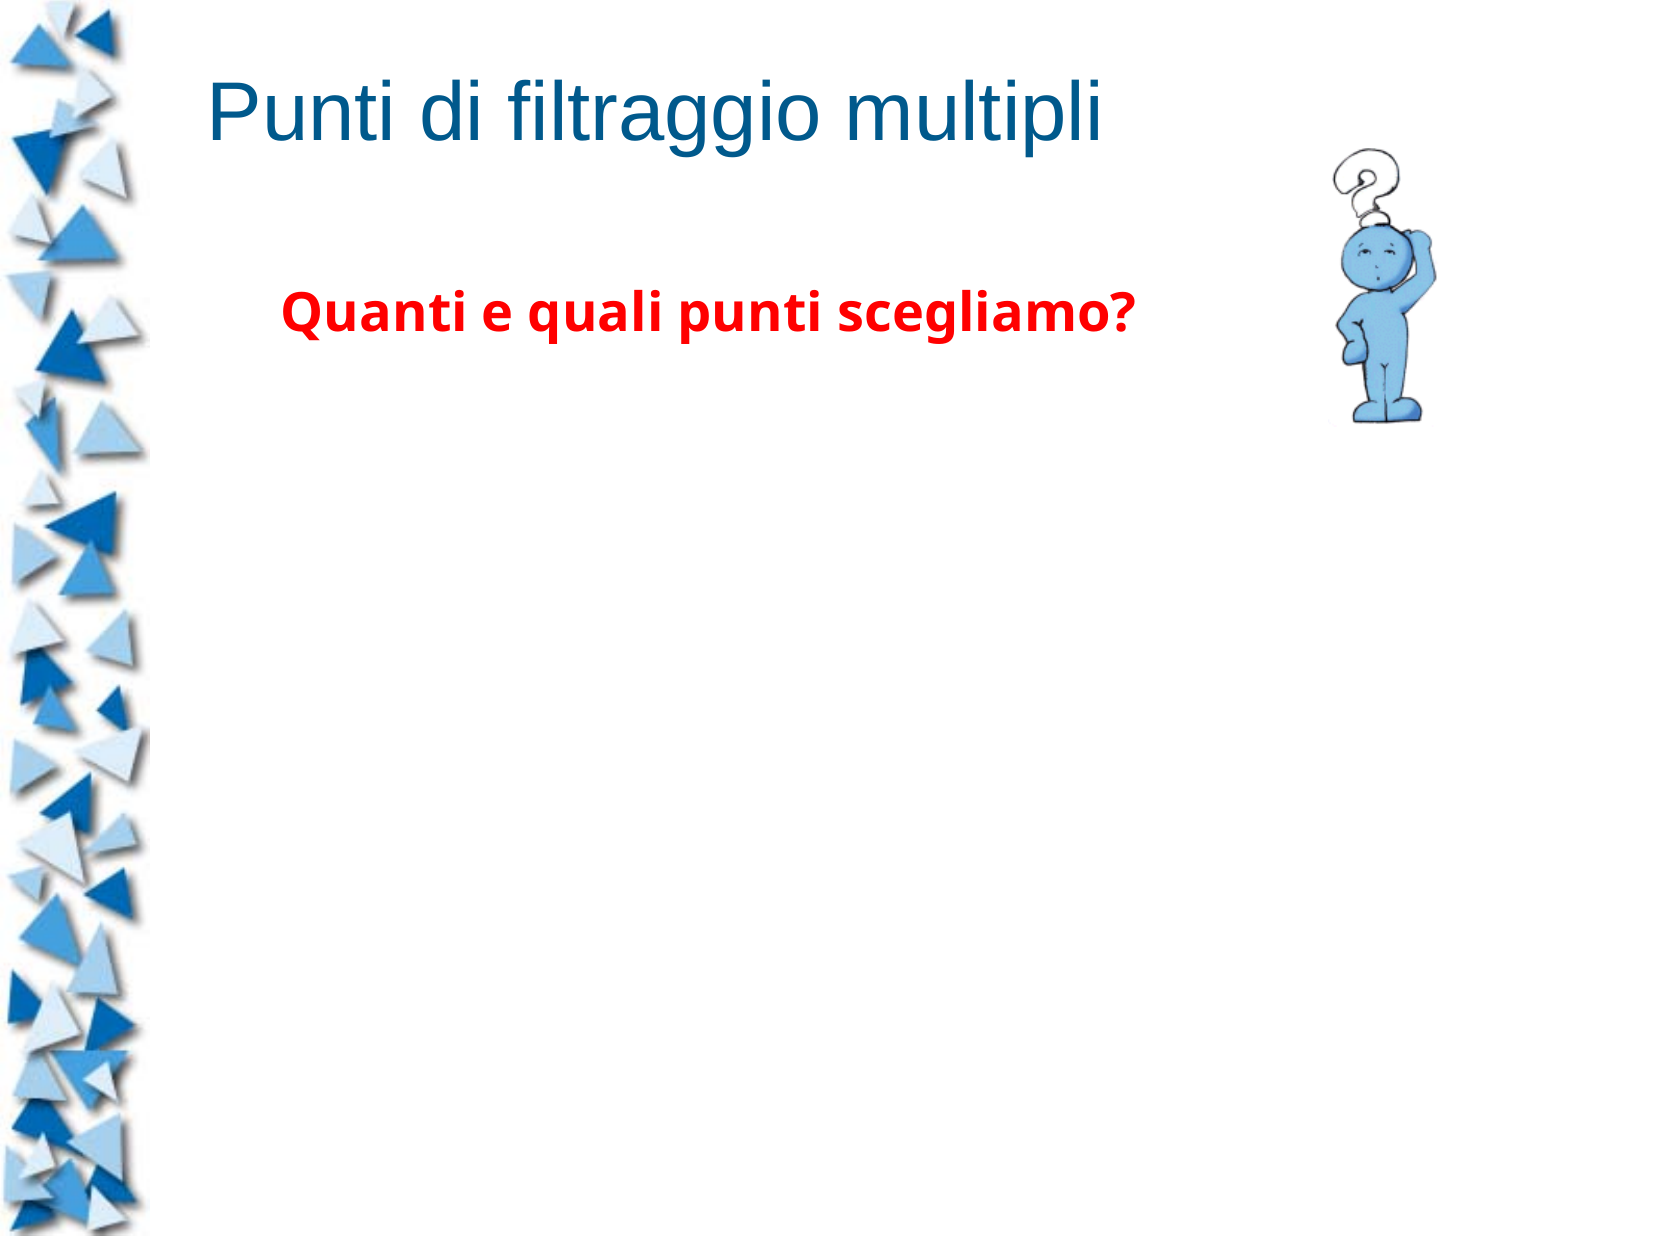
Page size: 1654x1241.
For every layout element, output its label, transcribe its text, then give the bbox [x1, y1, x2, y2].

title Punti di filtraggio multipli [206, 29, 1619, 194]
picture [0, 0, 150, 1236]
text_box Quanti e quali punti scegliamo? [265, 265, 1329, 357]
picture [1328, 147, 1447, 427]
